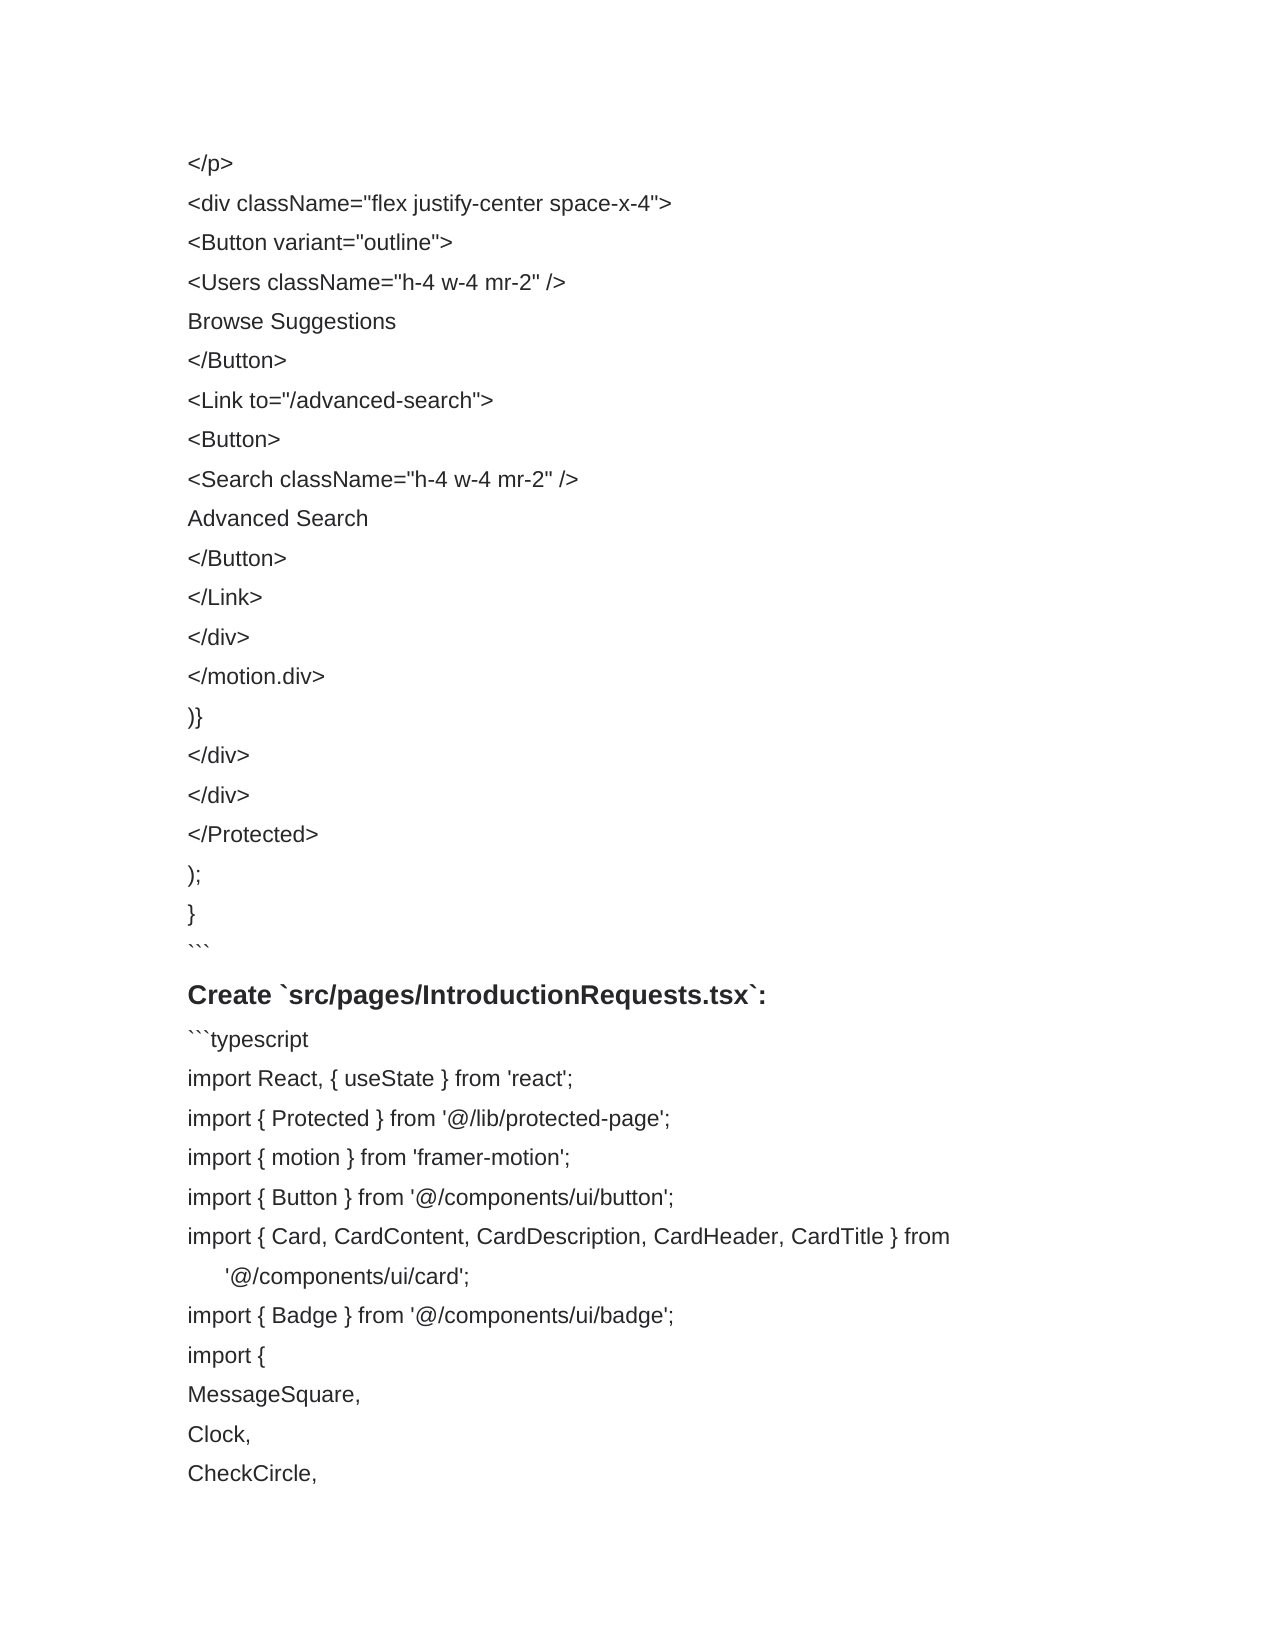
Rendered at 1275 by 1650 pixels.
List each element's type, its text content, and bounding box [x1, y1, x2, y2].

list <Users className="h-4 w-4 mr-2" /> [187, 268, 1125, 295]
list Clock, [187, 1421, 1125, 1447]
list </div> [187, 624, 1125, 650]
list import { Card, CardContent, CardDescription, CardHeader, CardTitle } from '@/components/ui/card'; [187, 1223, 1125, 1289]
list <Link to="/advanced-search"> [187, 387, 1125, 413]
list )} [187, 703, 1125, 729]
list ```typescript [187, 1026, 1125, 1052]
list <Button> [187, 426, 1125, 453]
list import { Protected } from '@/lib/protected-page'; [187, 1105, 1125, 1131]
list </Button> [187, 545, 1125, 571]
list <Search className="h-4 w-4 mr-2" /> [187, 466, 1125, 492]
list import React, { useState } from 'react'; [187, 1065, 1125, 1092]
list Browse Suggestions [187, 308, 1125, 334]
list } [187, 900, 1125, 926]
list import { [187, 1342, 1125, 1368]
list </Protected> [187, 821, 1125, 847]
list </div> [187, 742, 1125, 768]
list </Button> [187, 347, 1125, 374]
list <div className="flex justify-center space-x-4"> [187, 189, 1125, 216]
list ); [187, 861, 1125, 887]
list import { Badge } from '@/components/ui/badge'; [187, 1302, 1125, 1329]
list import { motion } from 'framer-motion'; [187, 1144, 1125, 1171]
list </p> [187, 150, 1125, 176]
list </Link> [187, 584, 1125, 611]
list import { Button } from '@/components/ui/button'; [187, 1184, 1125, 1210]
list <Button variant="outline"> [187, 229, 1125, 255]
subtitle Create `src/pages/IntroductionRequests.tsx`: [187, 979, 1125, 1010]
list MessageSquare, [187, 1381, 1125, 1408]
list CheckCircle, [187, 1460, 1125, 1487]
list Advanced Search [187, 505, 1125, 532]
list </div> [187, 782, 1125, 808]
list ``` [187, 939, 1125, 966]
list </motion.div> [187, 663, 1125, 689]
